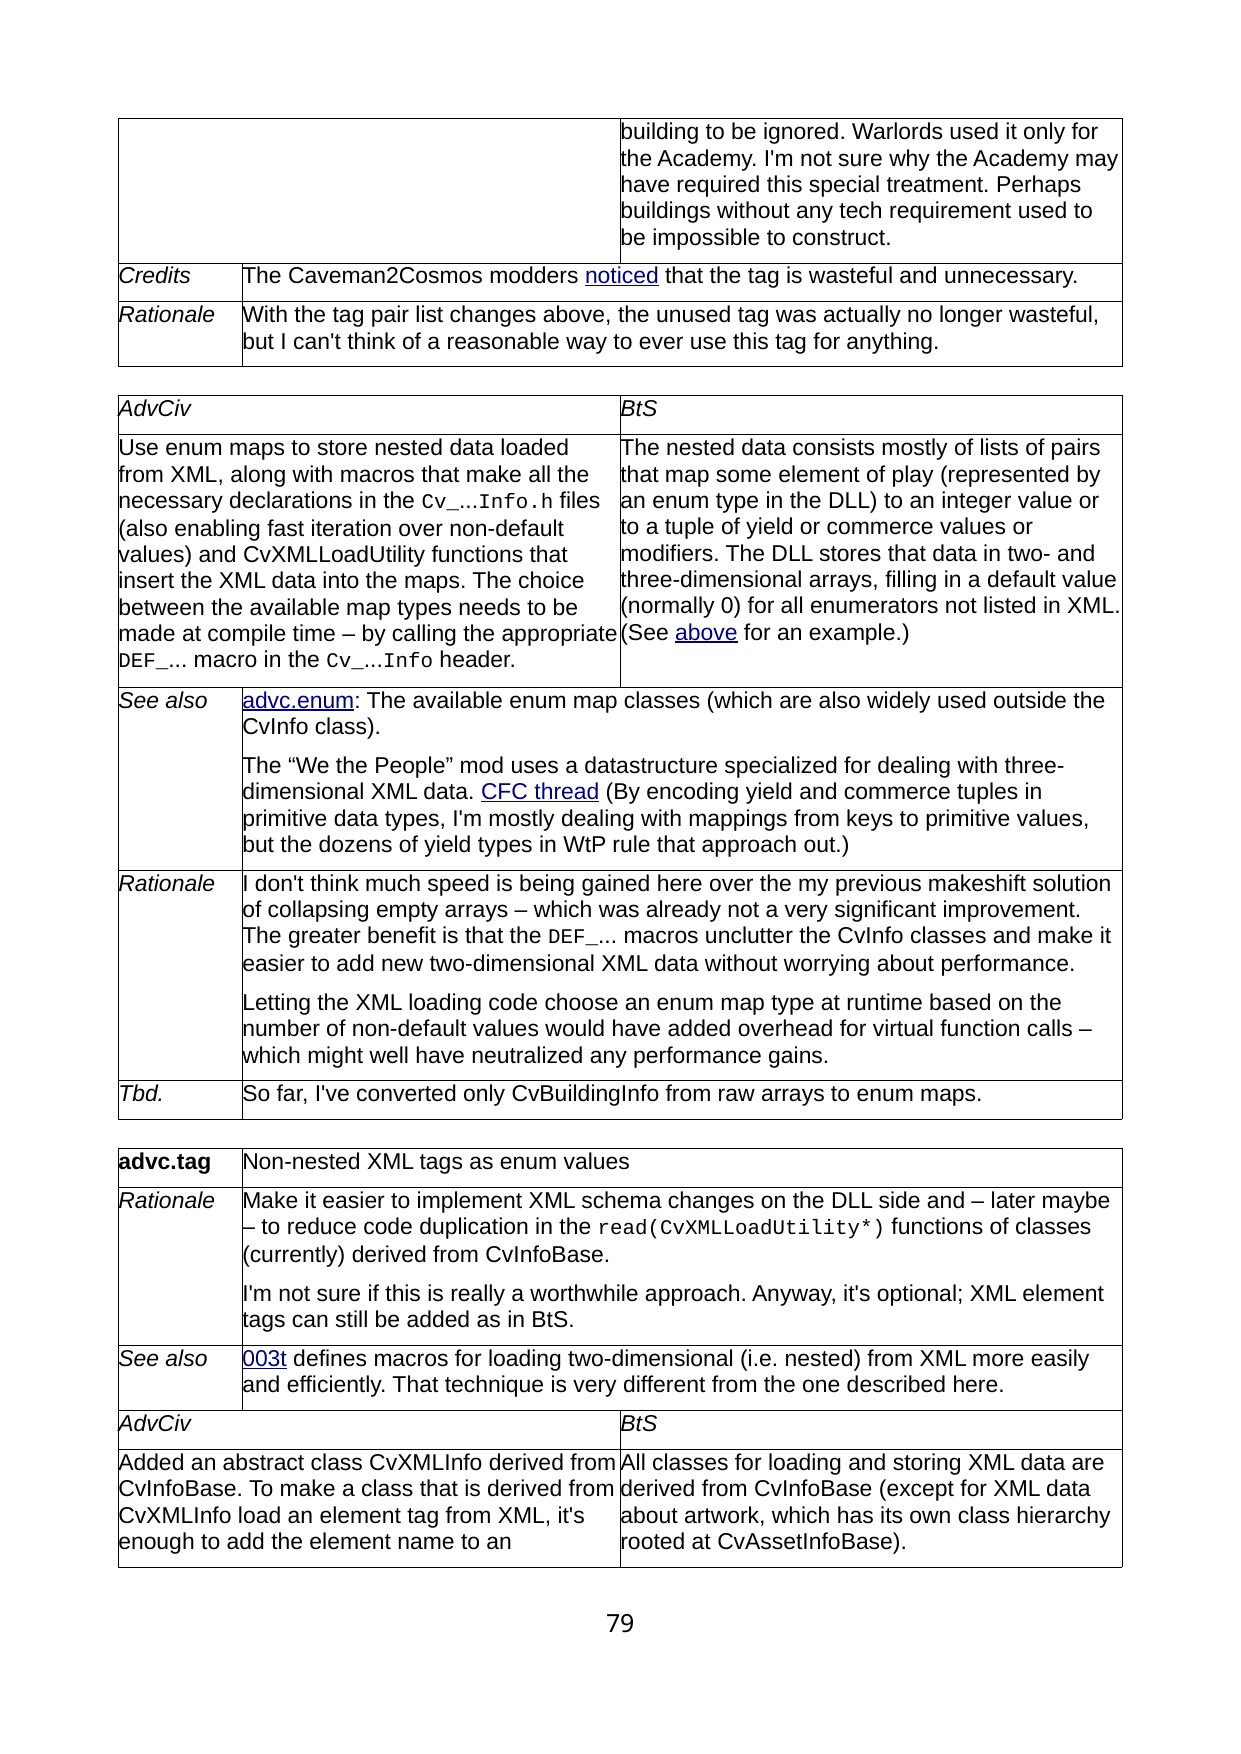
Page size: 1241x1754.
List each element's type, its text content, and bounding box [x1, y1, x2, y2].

table_cell With the tag pair list changes above, the unused tag was actually no longer wasteful, but I can't think of a reasonable way to ever use this tag for anything. [243, 302, 1122, 366]
table_cell See also [119, 1346, 242, 1410]
table_cell Rationale [119, 871, 242, 1080]
table_cell The Caveman2Cosmos modders noticed that the tag is wasteful and unnecessary. [243, 264, 1122, 301]
table_cell The nested data consists mostly of lists of pairs that map some element of play (represented by an enum type in the DLL) to an integer value or to a tuple of yield or commerce values or modifiers. The DLL stores that data in two- and three-dimensional arrays, filling in a default value (normally 0) for all enumerators not listed in XML. (See above for an example.) [621, 435, 1122, 687]
table_cell [119, 119, 620, 262]
table_cell Rationale [119, 1188, 242, 1345]
table_cell See also [119, 688, 242, 869]
table_cell building to be ignored. Warlords used it only for the Academy. I'm not sure why the Academy may have required this special treatment. Perhaps buildings without any tech requirement used to be impossible to construct. [621, 119, 1122, 262]
table_cell I don't think much speed is being gained here over the my previous makeshift solution of collapsing empty arrays – which was already not a very significant improvement. The greater benefit is that the DEF_... macros unclutter the CvInfo classes and make it easier to add new two-dimensional XML data without worrying about performance. Letting the XML loading code choose an enum map type at runtime based on the number of non-default values would have added overhead for virtual function calls – which might well have neutralized any performance gains. [243, 871, 1122, 1080]
table_header BtS [621, 396, 1122, 434]
table_cell advc.enum: The available enum map classes (which are also widely used outside the CvInfo class). The “We the People” mod uses a datastructure specialized for dealing with three-dimensional XML data. CFC thread (By encoding yield and commerce tuples in primitive data types, I'm mostly dealing with mappings from keys to primitive values, but the dozens of yield types in WtP rule that approach out.) [243, 688, 1122, 869]
table_header AdvCiv [119, 396, 620, 434]
table_cell Use enum maps to store nested data loaded from XML, along with macros that make all the necessary declarations in the Cv_...Info.h files (also enabling fast iteration over non-default values) and CvXMLLoadUtility functions that insert the XML data into the maps. The choice between the available map types needs to be made at compile time – by calling the appropriate DEF_... macro in the Cv_...Info header. [119, 435, 620, 687]
table_cell All classes for loading and storing XML data are derived from CvInfoBase (except for XML data about artwork, which has its own class hierarchy rooted at CvAssetInfoBase). [621, 1450, 1122, 1567]
table_cell 003t defines macros for loading two-dimensional (i.e. nested) from XML more easily and efficiently. That technique is very different from the one described here. [243, 1346, 1122, 1410]
table_cell Added an abstract class CvXMLInfo derived from CvInfoBase. To make a class that is derived from CvXMLInfo load an element tag from XML, it's enough to add the element name to an [119, 1450, 620, 1567]
table_header advc.tag [119, 1149, 242, 1187]
table_cell Credits [119, 264, 242, 301]
table_cell So far, I've converted only CvBuildingInfo from raw arrays to enum maps. [243, 1081, 1122, 1119]
table_cell Make it easier to implement XML schema changes on the DLL side and – later maybe – to reduce code duplication in the read(CvXMLLoadUtility*) functions of classes (currently) derived from CvInfoBase. I'm not sure if this is really a worthwhile approach. Anyway, it's optional; XML element tags can still be added as in BtS. [243, 1188, 1122, 1345]
table_cell Rationale [119, 302, 242, 366]
table_cell BtS [621, 1411, 1122, 1449]
table_cell AdvCiv [119, 1411, 620, 1449]
table_header Non-nested XML tags as enum values [243, 1149, 1122, 1187]
table_cell Tbd. [119, 1081, 242, 1119]
